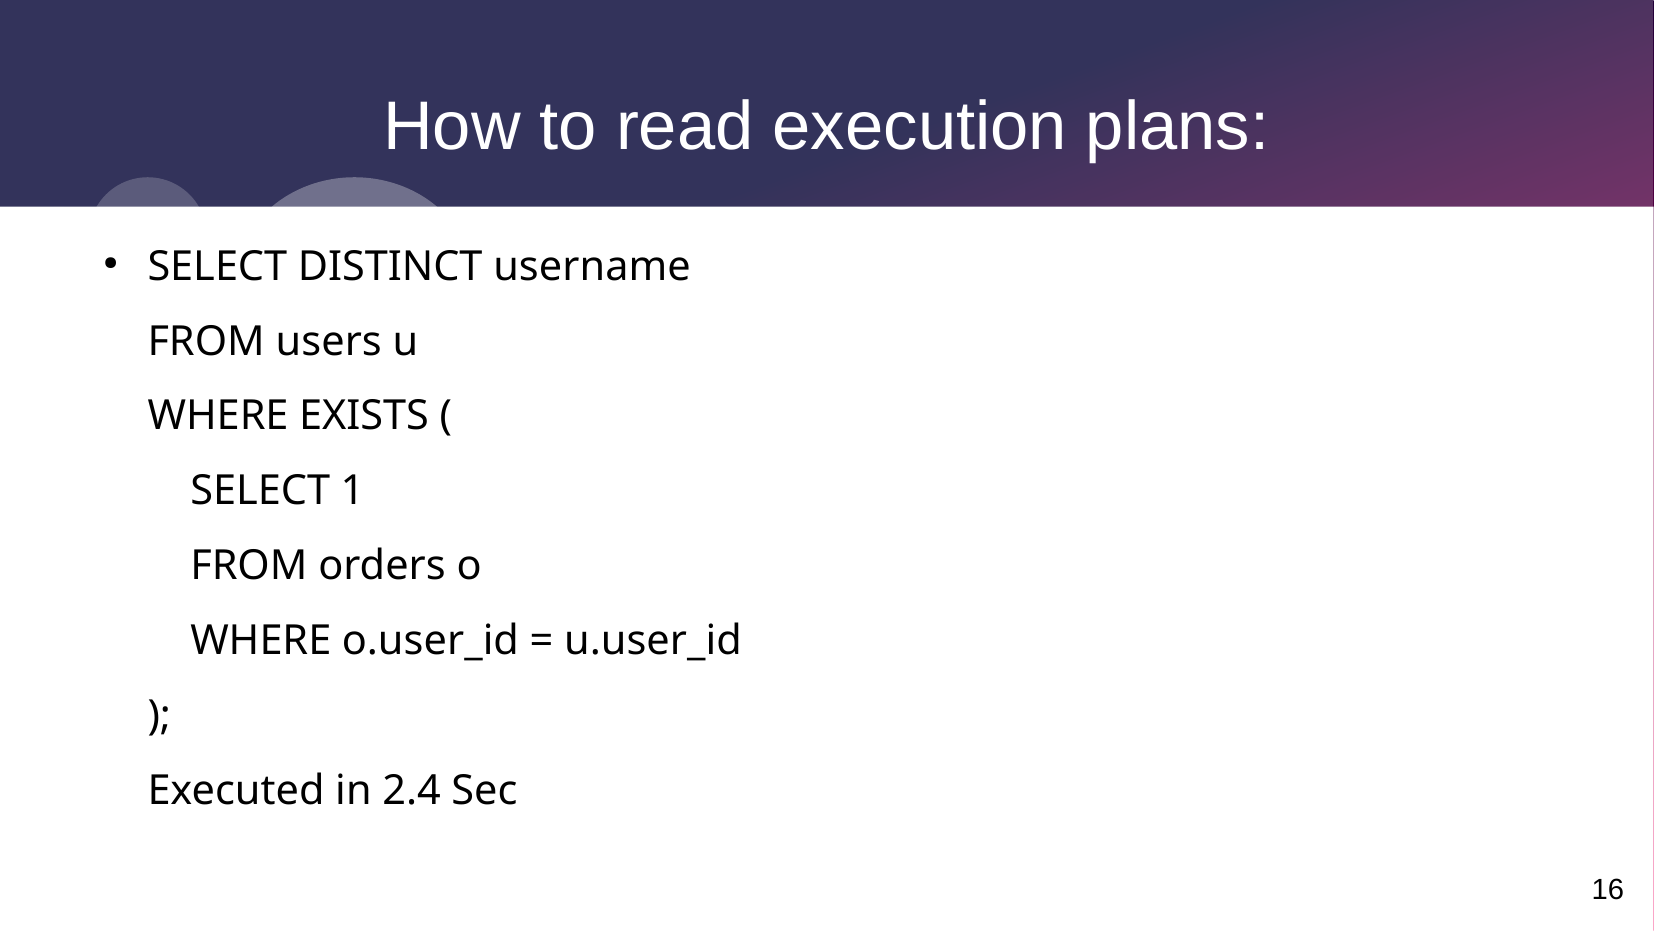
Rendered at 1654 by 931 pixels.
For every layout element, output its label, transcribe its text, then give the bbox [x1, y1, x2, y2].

list SELECT DISTINCT username FROM users u WHERE EXISTS ( SELECT 1 FROM orders o WHERE o.user_id = u.user_id ); Executed in 2.4 Sec [88, 236, 809, 827]
title How to read execution plans: [88, 44, 1565, 207]
